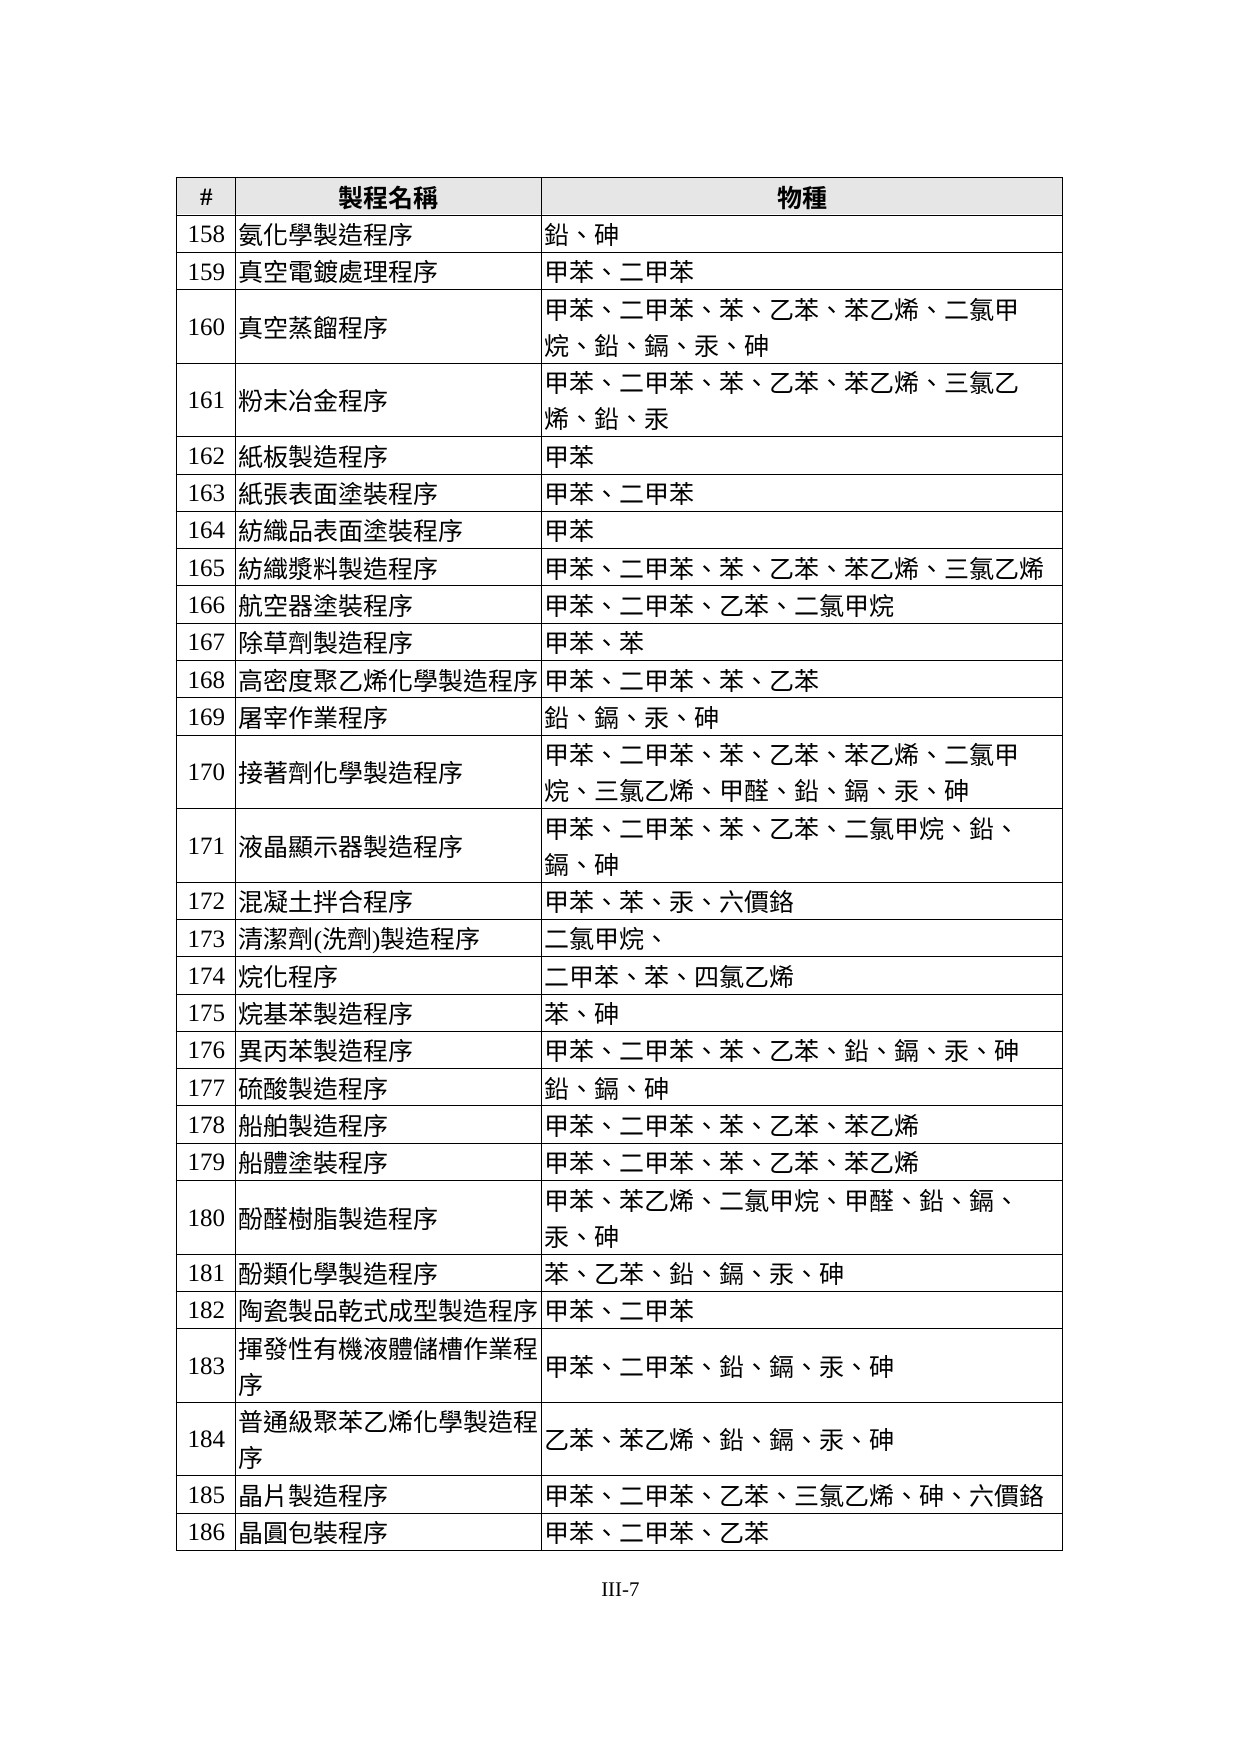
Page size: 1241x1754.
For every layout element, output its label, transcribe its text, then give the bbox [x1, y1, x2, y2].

table_cell 清潔劑(洗劑)製造程序 [236, 920, 541, 956]
table_cell 162 [177, 437, 235, 473]
table_cell 181 [177, 1255, 235, 1291]
table_cell 174 [177, 957, 235, 993]
table_cell 接著劑化學製造程序 [236, 736, 541, 808]
table_cell 186 [177, 1514, 235, 1550]
table_cell 甲苯、二甲苯、苯、乙苯、苯乙烯、二氯甲烷、三氯乙烯、甲醛、鉛、鎘、汞、砷 [542, 736, 1062, 808]
table_cell 158 [177, 216, 235, 252]
table_cell 161 [177, 364, 235, 436]
table_cell 164 [177, 512, 235, 548]
table_cell 苯、乙苯、鉛、鎘、汞、砷 [542, 1255, 1062, 1291]
table_cell 179 [177, 1144, 235, 1180]
table_cell 166 [177, 586, 235, 623]
table_cell 除草劑製造程序 [236, 624, 541, 660]
table_cell 甲苯、二甲苯、乙苯 [542, 1514, 1062, 1550]
table_cell 二甲苯、苯、四氯乙烯 [542, 957, 1062, 993]
table_cell 甲苯、苯 [542, 624, 1062, 660]
table_cell 160 [177, 290, 235, 363]
table_cell 甲苯、二甲苯、乙苯、三氯乙烯、砷、六價鉻 [542, 1476, 1062, 1512]
table_cell 176 [177, 1032, 235, 1068]
table_cell 170 [177, 736, 235, 808]
table_cell 紡織品表面塗裝程序 [236, 512, 541, 548]
table_cell 苯、砷 [542, 995, 1062, 1031]
table_cell 甲苯、二甲苯、苯、乙苯、苯乙烯 [542, 1106, 1062, 1143]
table_cell 混凝土拌合程序 [236, 883, 541, 919]
table_cell 氨化學製造程序 [236, 216, 541, 252]
table_cell 171 [177, 809, 235, 882]
table_cell 硫酸製造程序 [236, 1069, 541, 1105]
table_cell 晶圓包裝程序 [236, 1514, 541, 1550]
table_cell 船體塗裝程序 [236, 1144, 541, 1180]
table_cell 高密度聚乙烯化學製造程序 [236, 661, 541, 697]
table_cell 鉛、鎘、汞、砷 [542, 698, 1062, 734]
table_cell 169 [177, 698, 235, 734]
table_cell 甲苯 [542, 437, 1062, 473]
table_cell 163 [177, 475, 235, 511]
table_cell 159 [177, 253, 235, 289]
table_cell 165 [177, 549, 235, 585]
table_cell 紙板製造程序 [236, 437, 541, 473]
table_header 製程名稱 [236, 178, 541, 214]
table_cell 甲苯、二甲苯、乙苯、二氯甲烷 [542, 586, 1062, 623]
table_cell 烷基苯製造程序 [236, 995, 541, 1031]
table_cell 酚醛樹脂製造程序 [236, 1181, 541, 1253]
table_cell 甲苯、二甲苯、苯、乙苯、苯乙烯、三氯乙烯 [542, 549, 1062, 585]
table_header # [177, 178, 235, 214]
table_cell 船舶製造程序 [236, 1106, 541, 1143]
table_cell 揮發性有機液體儲槽作業程序 [236, 1329, 541, 1402]
table_cell 185 [177, 1476, 235, 1512]
table_cell 甲苯、二甲苯 [542, 1292, 1062, 1328]
table_cell 航空器塗裝程序 [236, 586, 541, 623]
table_cell 酚類化學製造程序 [236, 1255, 541, 1291]
table_cell 甲苯、苯、汞、六價鉻 [542, 883, 1062, 919]
table_cell 183 [177, 1329, 235, 1402]
table_cell 二氯甲烷、 [542, 920, 1062, 956]
table_cell 甲苯、二甲苯、苯、乙苯、苯乙烯、三氯乙烯、鉛、汞 [542, 364, 1062, 436]
table_cell 180 [177, 1181, 235, 1253]
table_cell 甲苯、二甲苯、苯、乙苯、苯乙烯 [542, 1144, 1062, 1180]
table_cell 168 [177, 661, 235, 697]
table_cell 烷化程序 [236, 957, 541, 993]
table_cell 乙苯、苯乙烯、鉛、鎘、汞、砷 [542, 1403, 1062, 1475]
table_cell 異丙苯製造程序 [236, 1032, 541, 1068]
table_header 物種 [542, 178, 1062, 214]
table_cell 真空蒸餾程序 [236, 290, 541, 363]
table_cell 粉末冶金程序 [236, 364, 541, 436]
table_cell 陶瓷製品乾式成型製造程序 [236, 1292, 541, 1328]
table_cell 紙張表面塗裝程序 [236, 475, 541, 511]
table_cell 182 [177, 1292, 235, 1328]
table_cell 184 [177, 1403, 235, 1475]
table_cell 屠宰作業程序 [236, 698, 541, 734]
table_cell 甲苯、二甲苯、苯、乙苯 [542, 661, 1062, 697]
table_cell 177 [177, 1069, 235, 1105]
table_cell 甲苯、二甲苯、苯、乙苯、苯乙烯、二氯甲烷、鉛、鎘、汞、砷 [542, 290, 1062, 363]
table_cell 晶片製造程序 [236, 1476, 541, 1512]
table_cell 173 [177, 920, 235, 956]
table_cell 普通級聚苯乙烯化學製造程序 [236, 1403, 541, 1475]
table_cell 甲苯、二甲苯、鉛、鎘、汞、砷 [542, 1329, 1062, 1402]
table_cell 真空電鍍處理程序 [236, 253, 541, 289]
table_cell 甲苯、苯乙烯、二氯甲烷、甲醛、鉛、鎘、汞、砷 [542, 1181, 1062, 1253]
table_cell 178 [177, 1106, 235, 1143]
table_cell 175 [177, 995, 235, 1031]
table_cell 甲苯 [542, 512, 1062, 548]
table_cell 甲苯、二甲苯、苯、乙苯、二氯甲烷、鉛、鎘、砷 [542, 809, 1062, 882]
table_cell 鉛、砷 [542, 216, 1062, 252]
table_cell 鉛、鎘、砷 [542, 1069, 1062, 1105]
table_cell 甲苯、二甲苯、苯、乙苯、鉛、鎘、汞、砷 [542, 1032, 1062, 1068]
table_cell 167 [177, 624, 235, 660]
table_cell 甲苯、二甲苯 [542, 253, 1062, 289]
table_cell 液晶顯示器製造程序 [236, 809, 541, 882]
table_cell 甲苯、二甲苯 [542, 475, 1062, 511]
table_cell 紡織漿料製造程序 [236, 549, 541, 585]
table_cell 172 [177, 883, 235, 919]
